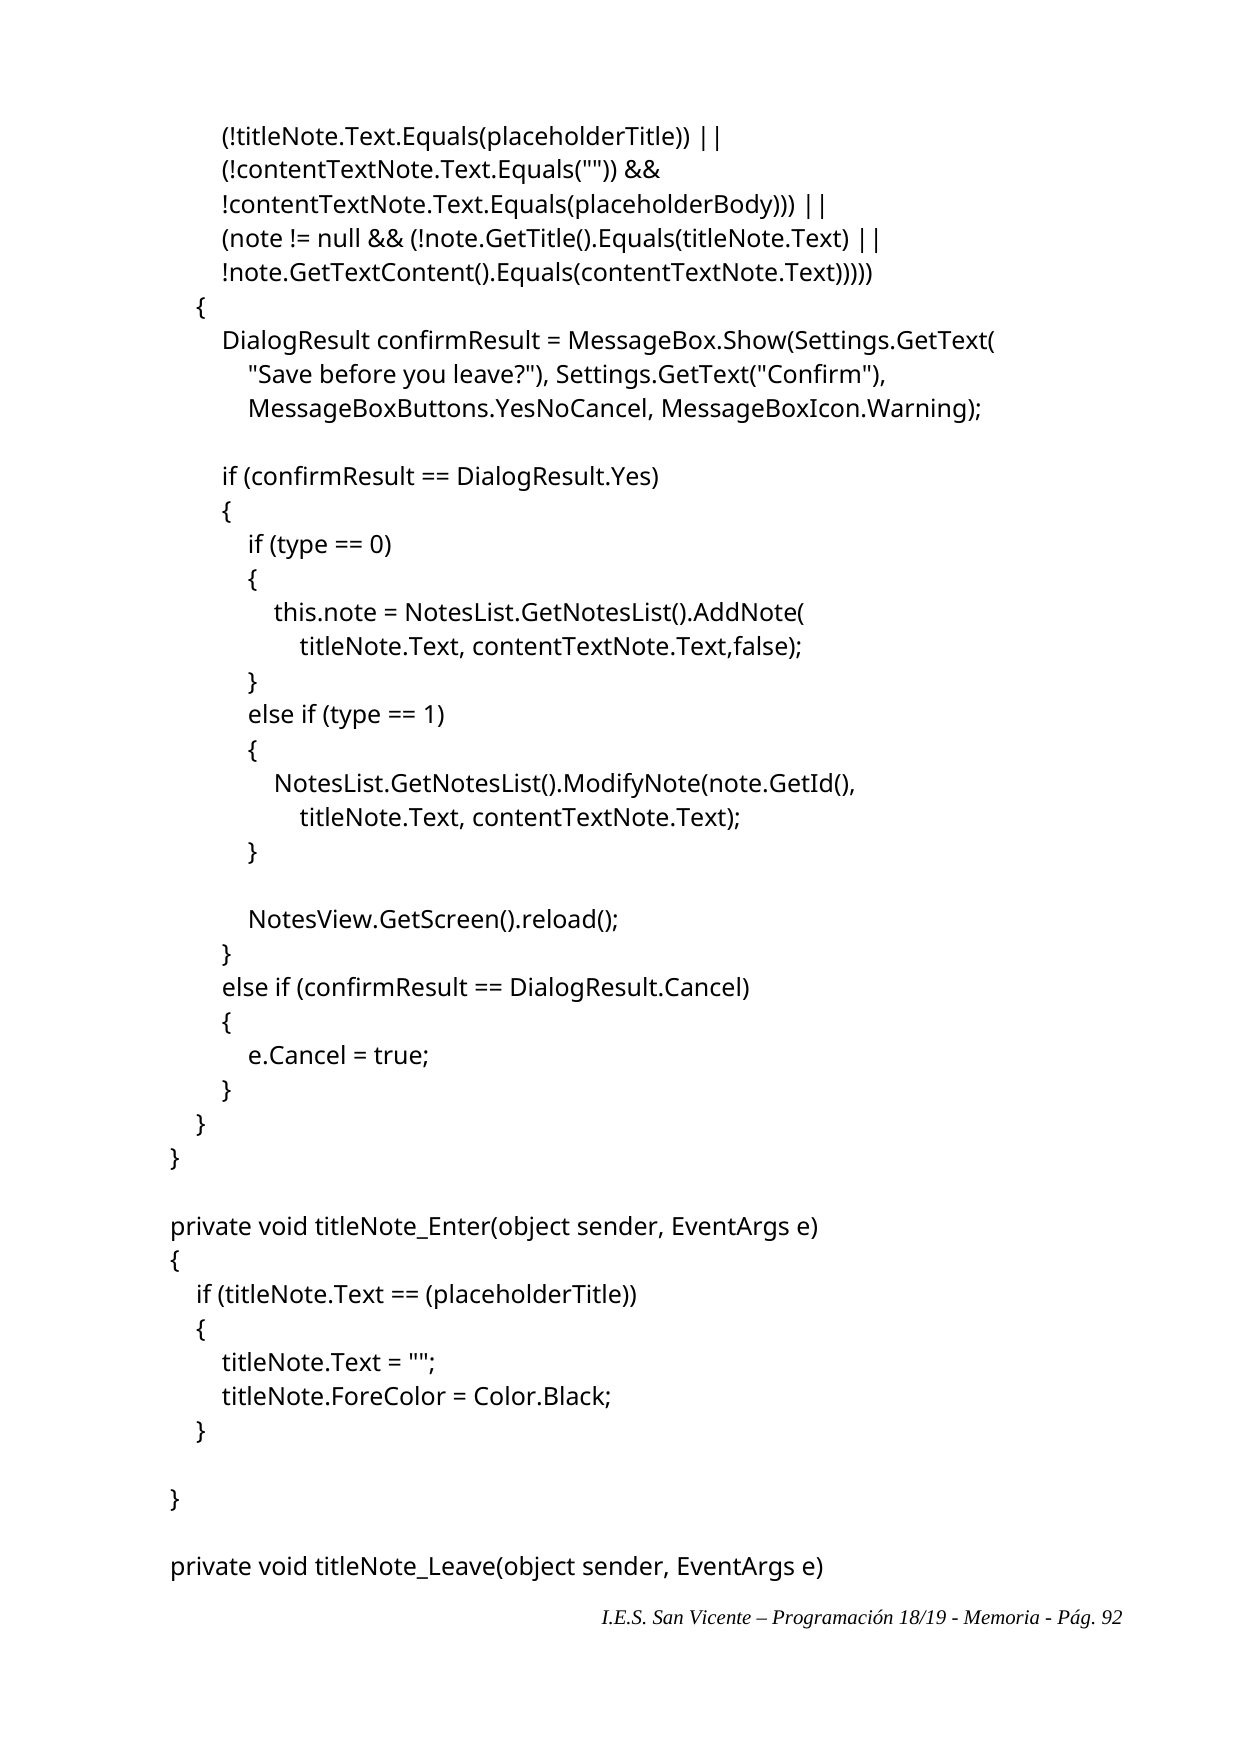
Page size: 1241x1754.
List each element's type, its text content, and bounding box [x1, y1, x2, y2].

text (!titleNote.Text.Equals(placeholderTitle)) || [118, 118, 1122, 152]
text NotesView.GetScreen().reload(); [118, 902, 1122, 936]
text "Save before you leave?"), Settings.GetText("Confirm"), [118, 357, 1122, 391]
text e.Cancel = true; [118, 1038, 1122, 1072]
text NotesList.GetNotesList().ModifyNote(note.GetId(), [118, 765, 1122, 799]
text !note.GetTextContent().Equals(contentTextNote.Text))))) [118, 254, 1122, 288]
text if (type == 0) [118, 527, 1122, 561]
text } [118, 833, 1122, 867]
text titleNote.ForeColor = Color.Black; [118, 1378, 1122, 1412]
text this.note = NotesList.GetNotesList().AddNote( [118, 595, 1122, 629]
text else if (confirmResult == DialogResult.Cancel) [118, 970, 1122, 1004]
text titleNote.Text, contentTextNote.Text,false); [118, 629, 1122, 663]
text } [118, 1412, 1122, 1447]
text !contentTextNote.Text.Equals(placeholderBody))) || [118, 186, 1122, 220]
text titleNote.Text = ""; [118, 1344, 1122, 1378]
text } [118, 1140, 1122, 1174]
text { [118, 288, 1122, 322]
text { [118, 1310, 1122, 1344]
text { [118, 493, 1122, 527]
text (note != null && (!note.GetTitle().Equals(titleNote.Text) || [118, 220, 1122, 254]
text } [118, 663, 1122, 697]
text MessageBoxButtons.YesNoCancel, MessageBoxIcon.Warning); [118, 391, 1122, 425]
text } [118, 936, 1122, 970]
text if (titleNote.Text == (placeholderTitle)) [118, 1276, 1122, 1310]
text if (confirmResult == DialogResult.Yes) [118, 459, 1122, 493]
text } [118, 1072, 1122, 1106]
text else if (type == 1) [118, 697, 1122, 731]
text titleNote.Text, contentTextNote.Text); [118, 799, 1122, 833]
text (!contentTextNote.Text.Equals("")) && [118, 152, 1122, 186]
text } [118, 1481, 1122, 1515]
text { [118, 1242, 1122, 1276]
text private void titleNote_Leave(object sender, EventArgs e) [118, 1549, 1122, 1583]
text private void titleNote_Enter(object sender, EventArgs e) [118, 1208, 1122, 1242]
text { [118, 561, 1122, 595]
text } [118, 1106, 1122, 1140]
text { [118, 1004, 1122, 1038]
text DialogResult confirmResult = MessageBox.Show(Settings.GetText( [118, 322, 1122, 357]
text { [118, 731, 1122, 765]
